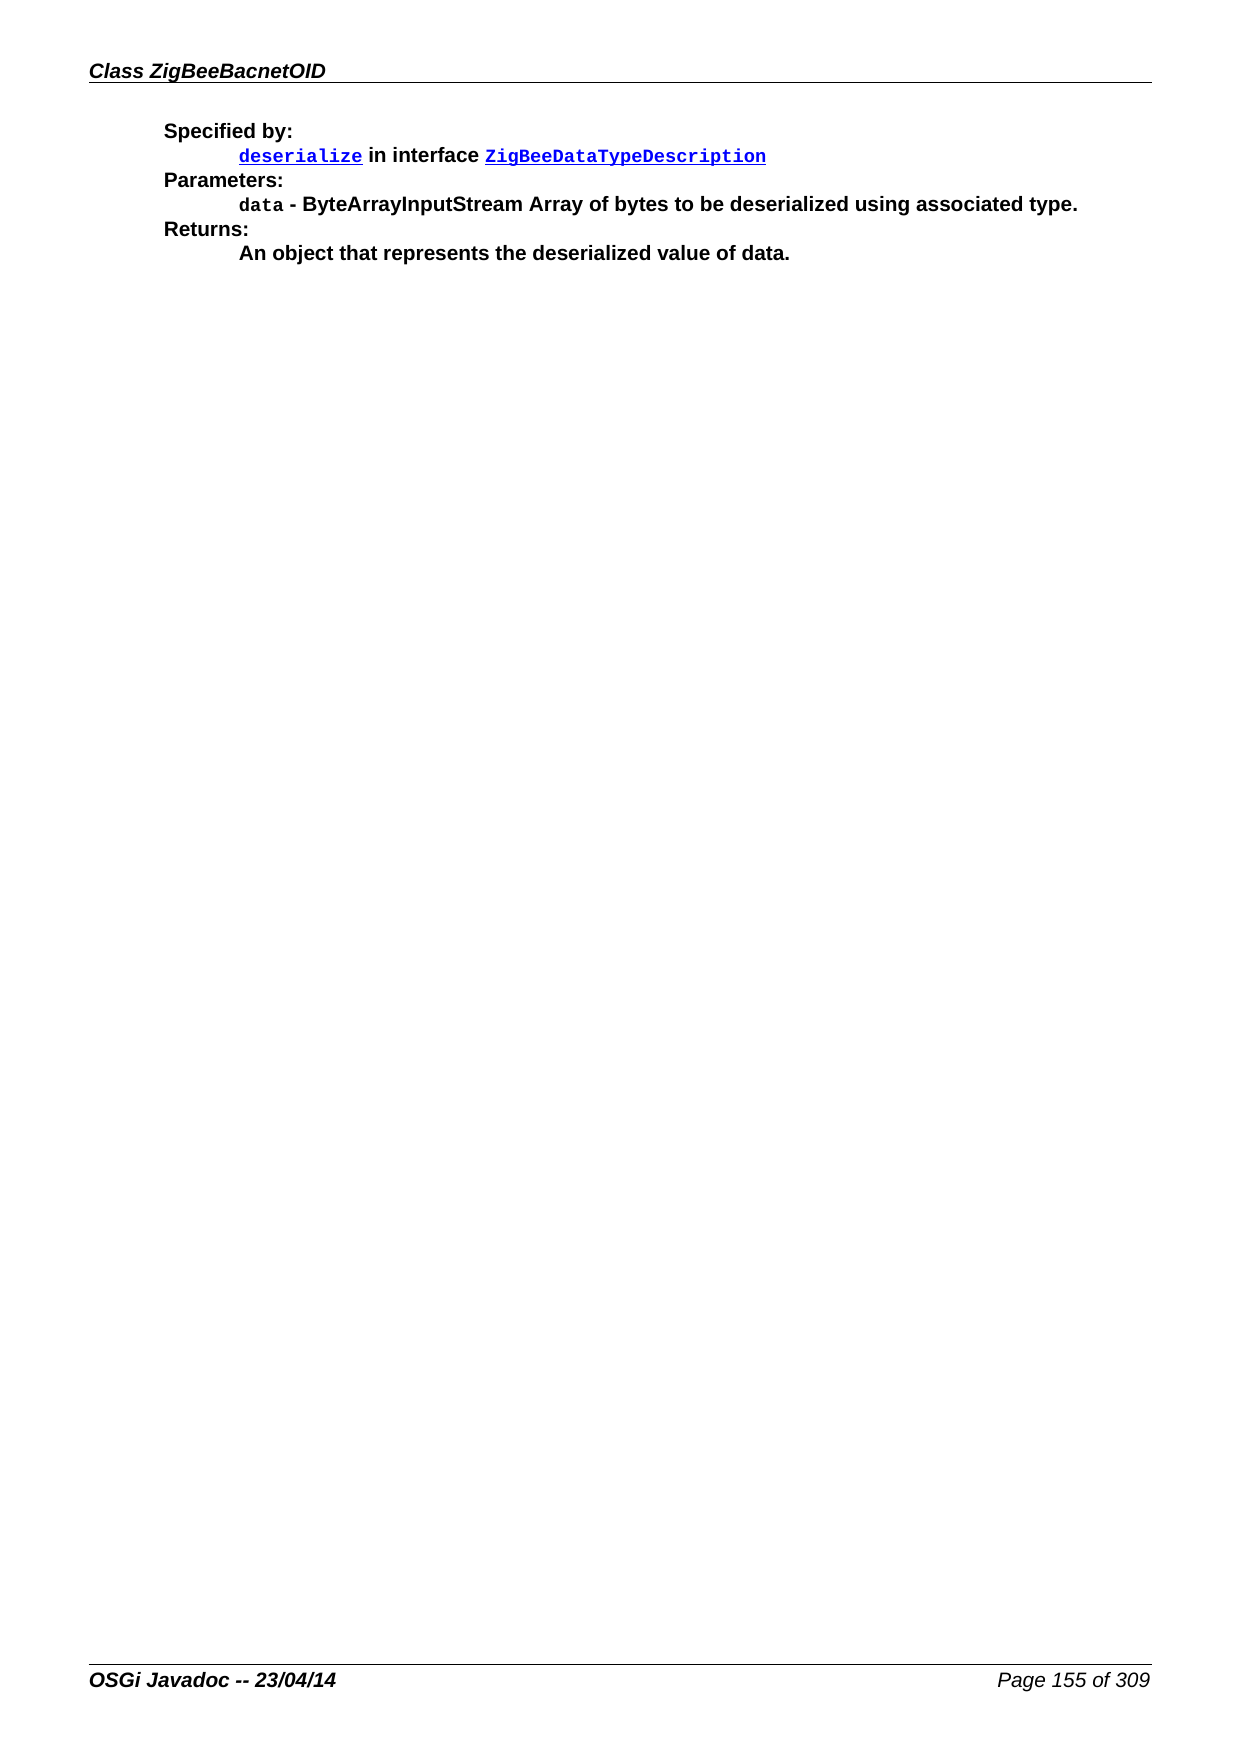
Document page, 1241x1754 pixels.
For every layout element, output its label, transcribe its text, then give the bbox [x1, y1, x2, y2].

text deserialize in interface ZigBeeDataTypeDescription [238, 142, 1152, 168]
text Returns: [163, 217, 1152, 241]
text data - ByteArrayInputStream Array of bytes to be deserialized using associated type. [238, 192, 1152, 217]
text An object that represents the deserialized value of data. [238, 241, 1152, 265]
text Specified by: [163, 118, 1152, 142]
text Parameters: [163, 168, 1152, 192]
